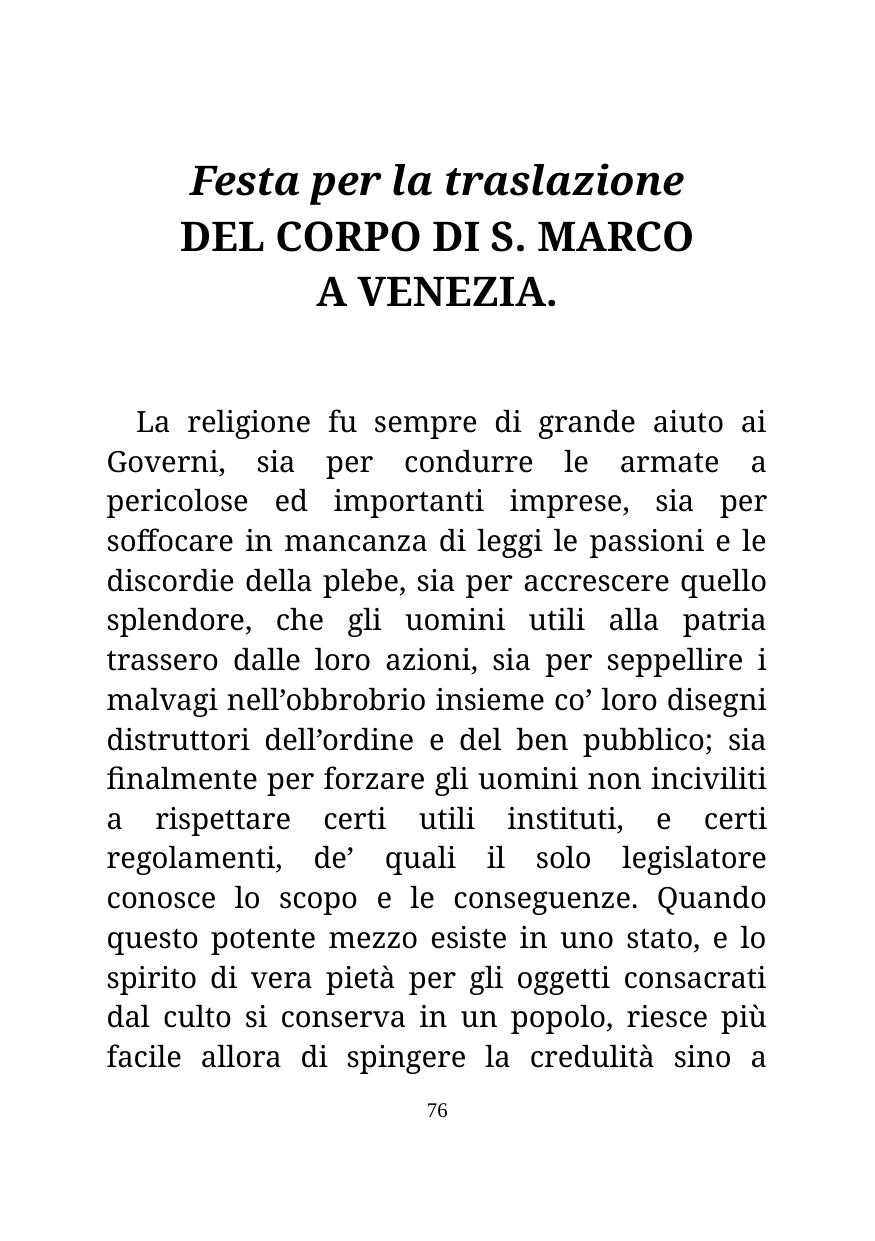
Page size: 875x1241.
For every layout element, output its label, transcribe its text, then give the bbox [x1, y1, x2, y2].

text La religione fu sempre di grande aiuto ai Governi, sia per condurre le armate a pericolose ed importanti imprese, sia per soffocare in mancanza di leggi le passioni e le discordie della plebe, sia per accrescere quello splendore, che gli uomini utili alla patria trassero dalle loro azioni, sia per seppellire i malvagi nell’obbrobrio insieme co’ loro disegni distruttori dell’ordine e del ben pubblico; sia finalmente per forzare gli uomini non inciviliti a rispettare certi utili instituti, e certi regolamenti, de’ quali il solo legislatore conosce lo scopo e le conseguenze. Quando questo potente mezzo esiste in uno stato, e lo spirito di vera pietà per gli oggetti consacrati dal culto si conserva in un popolo, riesce più facile allora di spingere la credulità sino a [106, 401, 768, 1076]
subtitle Festa per la traslazione DEL CORPO DI S. MARCO A VENEZIA. [106, 152, 768, 318]
